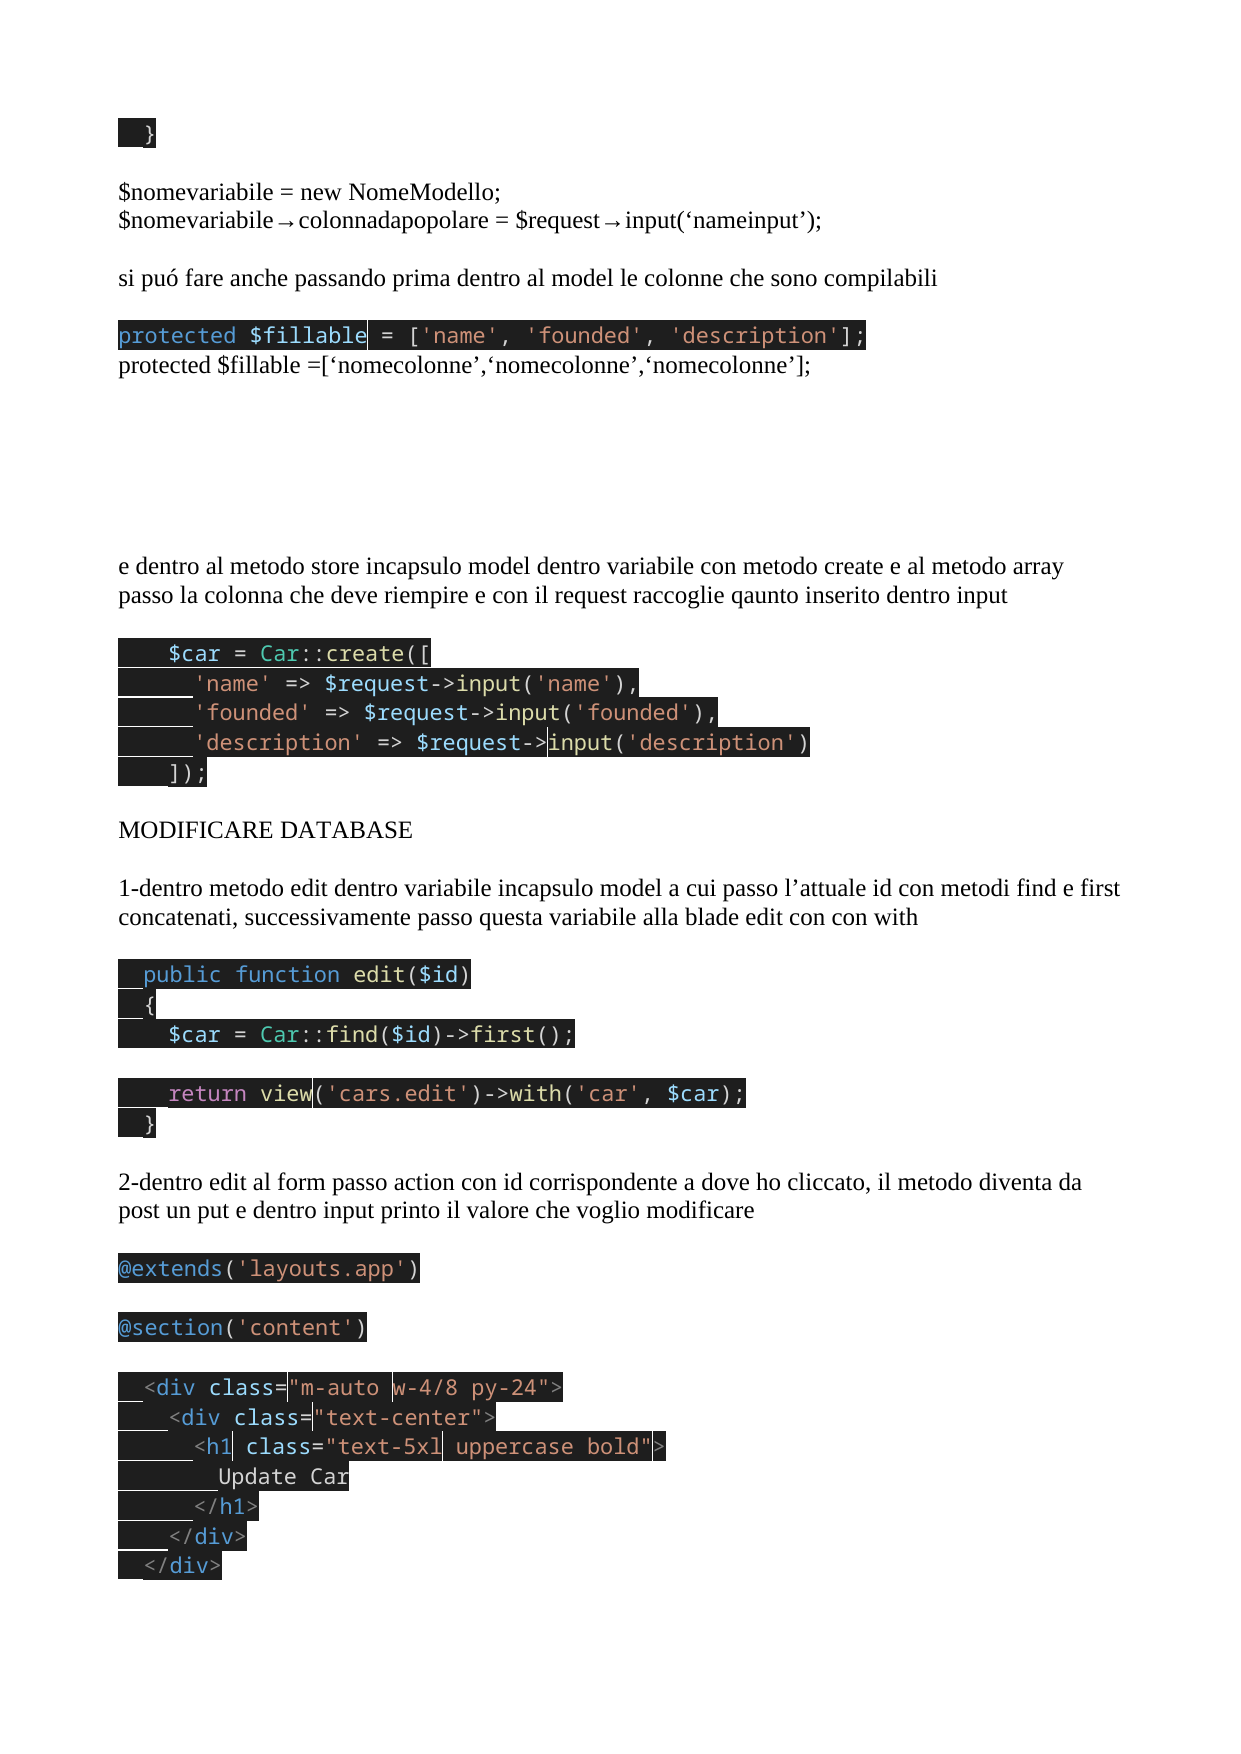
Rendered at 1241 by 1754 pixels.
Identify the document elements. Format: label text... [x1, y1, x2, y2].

text </div> [118, 1521, 1122, 1551]
text return view('cars.edit')->with('car', $car); [118, 1078, 1122, 1108]
text 'founded' => $request->input('founded'), [118, 697, 1122, 727]
text 2-dentro edit al form passo action con id corrispondente a dove ho cliccato, il metodo diventa da post un put e dentro input printo il valore che voglio modificare [118, 1167, 1122, 1224]
text </div> [118, 1551, 1122, 1580]
text $car = Car::create([ [118, 638, 1122, 667]
text $nomevariabile = new NomeModello; [118, 177, 1122, 205]
text protected $fillable =[‘nomecolonne’,‘nomecolonne’,‘nomecolonne’]; [118, 350, 1122, 379]
text 'description' => $request->input('description') [118, 727, 1122, 757]
text @extends('layouts.app') [118, 1253, 1122, 1283]
text MODIFICARE DATABASE [118, 815, 1122, 844]
text ]); [118, 757, 1122, 787]
text public function edit($id) [118, 959, 1122, 989]
text { [118, 989, 1122, 1019]
text <div class="text-center"> [118, 1402, 1122, 1431]
text $car = Car::find($id)->first(); [118, 1019, 1122, 1048]
text @section('content') [118, 1312, 1122, 1342]
text </h1> [118, 1491, 1122, 1521]
text <div class="m-auto w-4/8 py-24"> [118, 1372, 1122, 1402]
text e dentro al metodo store incapsulo model dentro variabile con metodo create e al metodo array passo la colonna che deve riempire e con il request raccoglie qaunto inserito dentro input [118, 551, 1122, 609]
text si puó fare anche passando prima dentro al model le colonne che sono compilabili [118, 263, 1122, 292]
text } [118, 1108, 1122, 1138]
text <h1 class="text-5xl uppercase bold"> [118, 1431, 1122, 1461]
text 1-dentro metodo edit dentro variabile incapsulo model a cui passo l’attuale id con metodi find e first concatenati, successivamente passo questa variabile alla blade edit con con with [118, 873, 1122, 930]
text protected $fillable = ['name', 'founded', 'description']; [118, 320, 1122, 350]
text $nomevariabile→colonnadapopolare = $request→input(‘nameinput’); [118, 205, 1122, 234]
text } [118, 118, 1122, 148]
text Update Car [118, 1461, 1122, 1491]
text 'name' => $request->input('name'), [118, 667, 1122, 697]
